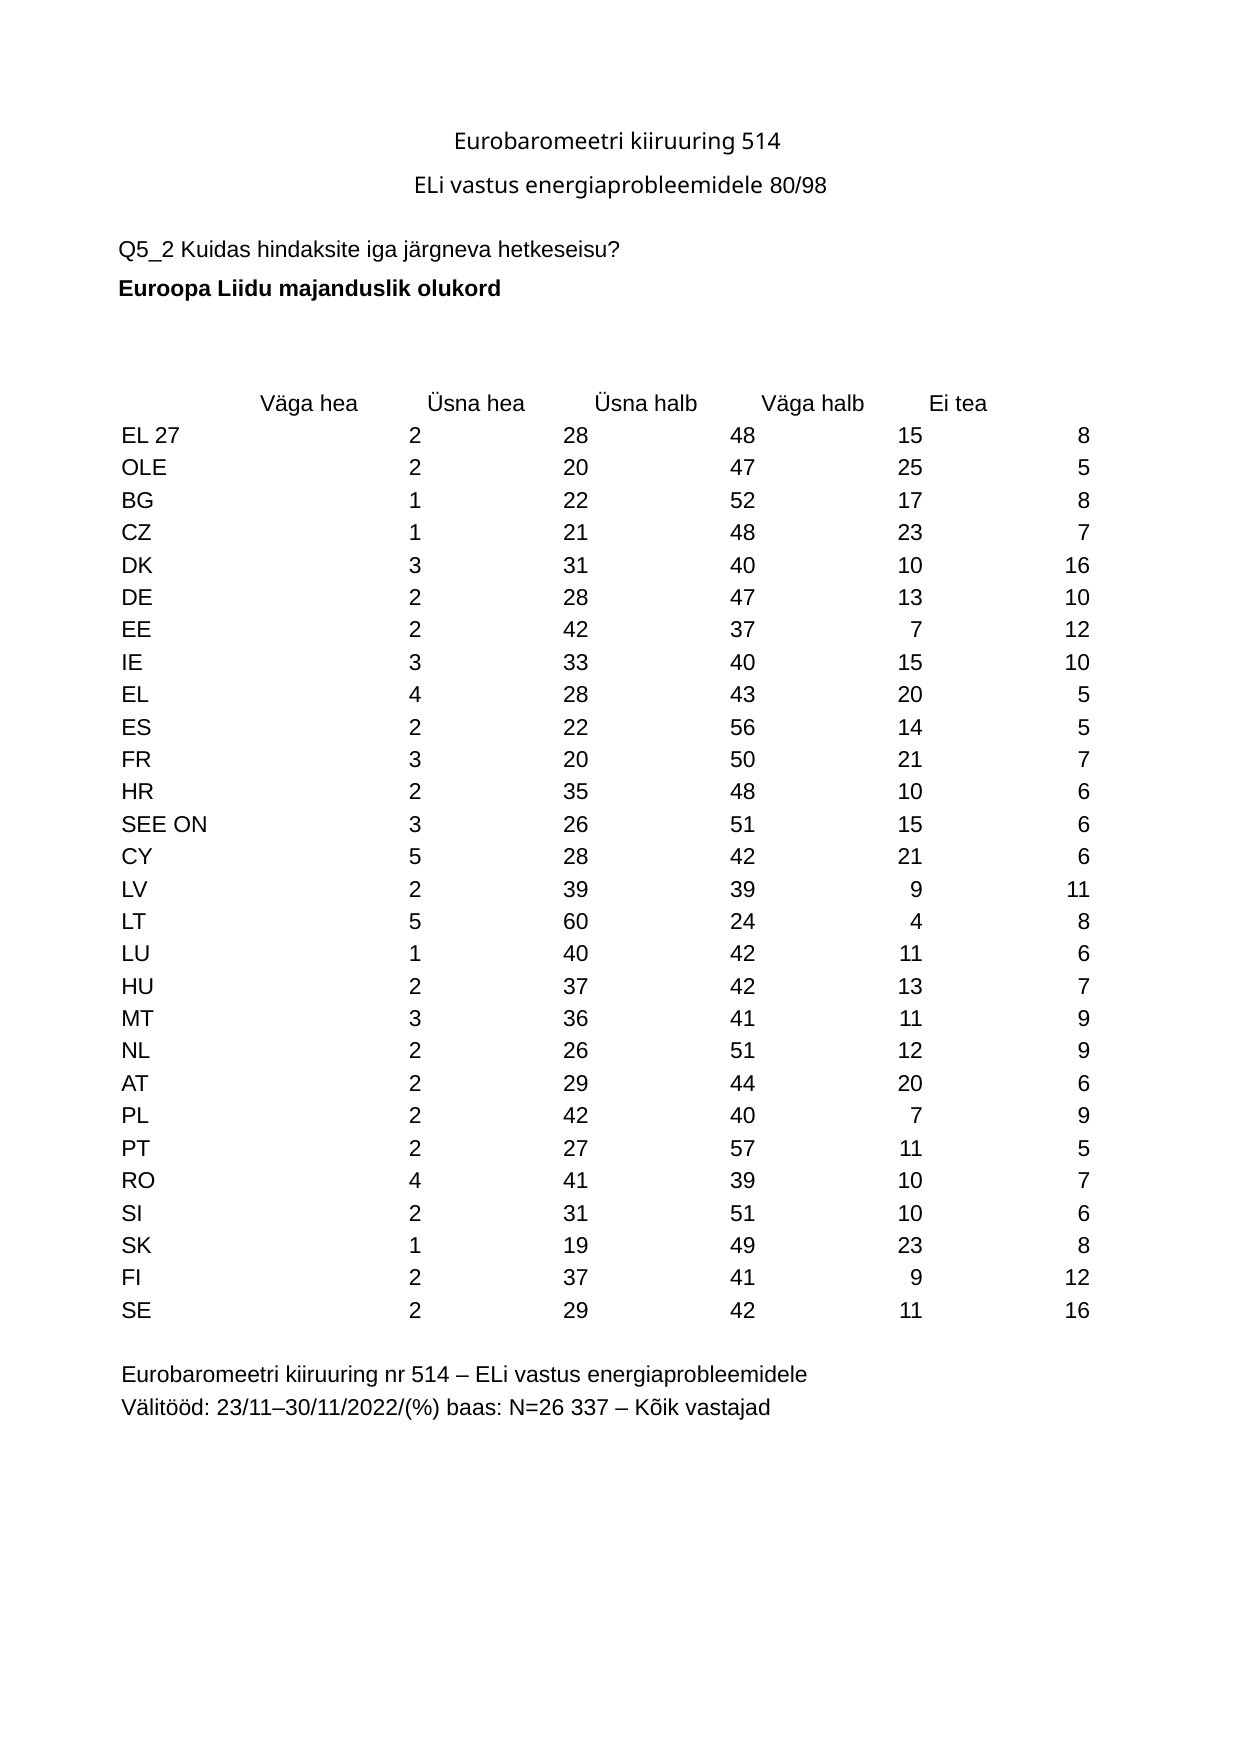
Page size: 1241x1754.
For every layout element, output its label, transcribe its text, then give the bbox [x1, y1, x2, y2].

table_cell 2 [257, 775, 424, 808]
table_cell 40 [424, 937, 591, 970]
table_cell 28 [424, 678, 591, 711]
table_cell 42 [591, 840, 758, 872]
table_cell 60 [424, 905, 591, 937]
table_cell 6 [926, 840, 1093, 872]
table_cell 39 [424, 873, 591, 905]
table_cell 36 [424, 1002, 591, 1034]
table_header Üsna hea [424, 387, 591, 419]
table_cell [118, 1326, 257, 1358]
table_cell 9 [758, 1261, 926, 1294]
table_cell 7 [926, 743, 1093, 775]
table_cell FI [118, 1261, 257, 1294]
table_cell 2 [257, 873, 424, 905]
table_cell IE [118, 646, 257, 678]
table_cell 6 [926, 808, 1093, 840]
table_cell 42 [424, 613, 591, 646]
table_cell 48 [591, 516, 758, 548]
table_cell SEE ON [118, 808, 257, 840]
table_cell 11 [758, 937, 926, 970]
table_cell 2 [257, 711, 424, 743]
table_cell 1 [257, 937, 424, 970]
table_cell 14 [758, 711, 926, 743]
table_cell 9 [926, 1035, 1093, 1067]
table_cell 41 [424, 1164, 591, 1196]
table_cell 8 [926, 419, 1093, 451]
table_cell 57 [591, 1132, 758, 1164]
table_cell PT [118, 1132, 257, 1164]
table_cell 51 [591, 1035, 758, 1067]
table_cell 6 [926, 1196, 1093, 1229]
table_cell 29 [424, 1294, 591, 1326]
table_cell 20 [758, 678, 926, 711]
table_cell [257, 1326, 424, 1358]
table_cell 5 [926, 451, 1093, 484]
table_cell 10 [758, 775, 926, 808]
table_header Väga halb [758, 387, 926, 419]
table_cell 1 [257, 516, 424, 548]
table_cell 3 [257, 549, 424, 581]
table_cell EL [118, 678, 257, 711]
table_header [118, 387, 257, 419]
table_cell 3 [257, 808, 424, 840]
table_cell 12 [758, 1035, 926, 1067]
table_cell LV [118, 873, 257, 905]
table_cell 1 [257, 1229, 424, 1261]
table_cell 31 [424, 549, 591, 581]
table_cell 56 [591, 711, 758, 743]
table_cell 12 [926, 1261, 1093, 1294]
table_cell 9 [758, 873, 926, 905]
table_cell 3 [257, 646, 424, 678]
table_cell 39 [591, 1164, 758, 1196]
table_cell 15 [758, 646, 926, 678]
table_cell 42 [591, 970, 758, 1002]
table_cell 52 [591, 484, 758, 516]
table_cell 5 [926, 1132, 1093, 1164]
table_cell HU [118, 970, 257, 1002]
table_cell 3 [257, 1002, 424, 1034]
table_cell 20 [424, 451, 591, 484]
table_cell 48 [591, 419, 758, 451]
table_cell SI [118, 1196, 257, 1229]
table_cell 9 [926, 1002, 1093, 1034]
table_cell 10 [758, 1196, 926, 1229]
table_cell 50 [591, 743, 758, 775]
table_cell 1 [257, 484, 424, 516]
table_cell 10 [926, 581, 1093, 613]
table_cell 3 [257, 743, 424, 775]
table_cell 37 [591, 613, 758, 646]
table_cell 2 [257, 581, 424, 613]
table_cell 11 [758, 1294, 926, 1326]
table_cell AT [118, 1067, 257, 1099]
table_cell 28 [424, 581, 591, 613]
table_cell 40 [591, 549, 758, 581]
table_cell 4 [257, 1164, 424, 1196]
table_cell 22 [424, 484, 591, 516]
table_cell 2 [257, 613, 424, 646]
table_header Ei tea [926, 387, 1093, 419]
table_cell 16 [926, 1294, 1093, 1326]
table_cell 2 [257, 1035, 424, 1067]
table_cell [926, 1326, 1093, 1358]
table_header Üsna halb [591, 387, 758, 419]
table_cell 29 [424, 1067, 591, 1099]
table_cell 25 [758, 451, 926, 484]
table_cell 17 [758, 484, 926, 516]
table_cell HR [118, 775, 257, 808]
table_cell 7 [926, 1164, 1093, 1196]
table_cell 6 [926, 1067, 1093, 1099]
table_cell 42 [591, 937, 758, 970]
table_cell 21 [758, 743, 926, 775]
table_cell MT [118, 1002, 257, 1034]
table_cell 28 [424, 419, 591, 451]
table_cell 2 [257, 1261, 424, 1294]
table_cell 41 [591, 1261, 758, 1294]
table_header Väga hea [257, 387, 424, 419]
table_cell 12 [926, 613, 1093, 646]
text Q5_2 Kuidas hindaksite iga järgneva hetkeseisu? [118, 236, 1122, 262]
table_cell FR [118, 743, 257, 775]
table_cell 48 [591, 775, 758, 808]
table_cell 21 [758, 840, 926, 872]
table_cell SK [118, 1229, 257, 1261]
table_cell 6 [926, 937, 1093, 970]
table_cell BG [118, 484, 257, 516]
table_cell 47 [591, 451, 758, 484]
table_cell 49 [591, 1229, 758, 1261]
table_cell 21 [424, 516, 591, 548]
table_cell 11 [926, 873, 1093, 905]
table_cell 2 [257, 419, 424, 451]
text Euroopa Liidu majanduslik olukord [118, 275, 1122, 302]
table_cell 37 [424, 1261, 591, 1294]
table_cell 10 [758, 1164, 926, 1196]
table_cell 2 [257, 1132, 424, 1164]
table_cell DE [118, 581, 257, 613]
table_cell 8 [926, 484, 1093, 516]
table_cell 4 [257, 678, 424, 711]
table_cell LU [118, 937, 257, 970]
table_cell 39 [591, 873, 758, 905]
table_cell ES [118, 711, 257, 743]
table_cell 16 [926, 549, 1093, 581]
table_cell 41 [591, 1002, 758, 1034]
table_cell 37 [424, 970, 591, 1002]
table_cell 40 [591, 1099, 758, 1132]
table_cell 10 [926, 646, 1093, 678]
table_cell 26 [424, 1035, 591, 1067]
table_cell 26 [424, 808, 591, 840]
table_cell 40 [591, 646, 758, 678]
table_cell 51 [591, 1196, 758, 1229]
table_cell 2 [257, 970, 424, 1002]
table_cell 11 [758, 1002, 926, 1034]
table_cell 47 [591, 581, 758, 613]
table_cell OLE [118, 451, 257, 484]
table_cell CZ [118, 516, 257, 548]
table_cell Välitööd: 23/11–30/11/2022/(%) baas: N=26 337 – Kõik vastajad [118, 1391, 1093, 1423]
table_cell [591, 1326, 758, 1358]
table_cell 51 [591, 808, 758, 840]
table_cell 35 [424, 775, 591, 808]
table_cell 43 [591, 678, 758, 711]
table_cell 23 [758, 516, 926, 548]
table_cell EE [118, 613, 257, 646]
table_cell LT [118, 905, 257, 937]
table_cell 5 [926, 678, 1093, 711]
table_cell 4 [758, 905, 926, 937]
table_cell 8 [926, 905, 1093, 937]
table_cell 7 [758, 613, 926, 646]
table_cell 2 [257, 1294, 424, 1326]
table_cell 10 [758, 549, 926, 581]
table_cell 42 [424, 1099, 591, 1132]
table_cell EL 27 [118, 419, 257, 451]
table_cell 15 [758, 808, 926, 840]
table_cell 5 [926, 711, 1093, 743]
table_cell 7 [926, 516, 1093, 548]
table_cell 8 [926, 1229, 1093, 1261]
table_cell 13 [758, 970, 926, 1002]
table_cell 15 [758, 419, 926, 451]
table_cell 44 [591, 1067, 758, 1099]
table_cell 23 [758, 1229, 926, 1261]
table_cell 19 [424, 1229, 591, 1261]
table_cell 33 [424, 646, 591, 678]
table_cell NL [118, 1035, 257, 1067]
table_cell PL [118, 1099, 257, 1132]
table_cell SE [118, 1294, 257, 1326]
table_cell 11 [758, 1132, 926, 1164]
table_cell 5 [257, 905, 424, 937]
table_cell [758, 1326, 926, 1358]
table_cell DK [118, 549, 257, 581]
table_cell 24 [591, 905, 758, 937]
table_cell Eurobaromeetri kiiruuring nr 514 – ELi vastus energiaprobleemidele [118, 1359, 1093, 1391]
table_cell 9 [926, 1099, 1093, 1132]
table_cell 20 [424, 743, 591, 775]
table_cell 28 [424, 840, 591, 872]
table_cell 7 [926, 970, 1093, 1002]
table_cell 2 [257, 1067, 424, 1099]
table_cell 6 [926, 775, 1093, 808]
table_cell 2 [257, 1196, 424, 1229]
table_cell 31 [424, 1196, 591, 1229]
table_cell 5 [257, 840, 424, 872]
table_cell CY [118, 840, 257, 872]
table_cell 13 [758, 581, 926, 613]
table_cell 27 [424, 1132, 591, 1164]
table_cell 7 [758, 1099, 926, 1132]
table_cell RO [118, 1164, 257, 1196]
table_cell 42 [591, 1294, 758, 1326]
table_cell [424, 1326, 591, 1358]
table_cell 22 [424, 711, 591, 743]
table_cell 2 [257, 451, 424, 484]
table_cell 2 [257, 1099, 424, 1132]
table_cell 20 [758, 1067, 926, 1099]
